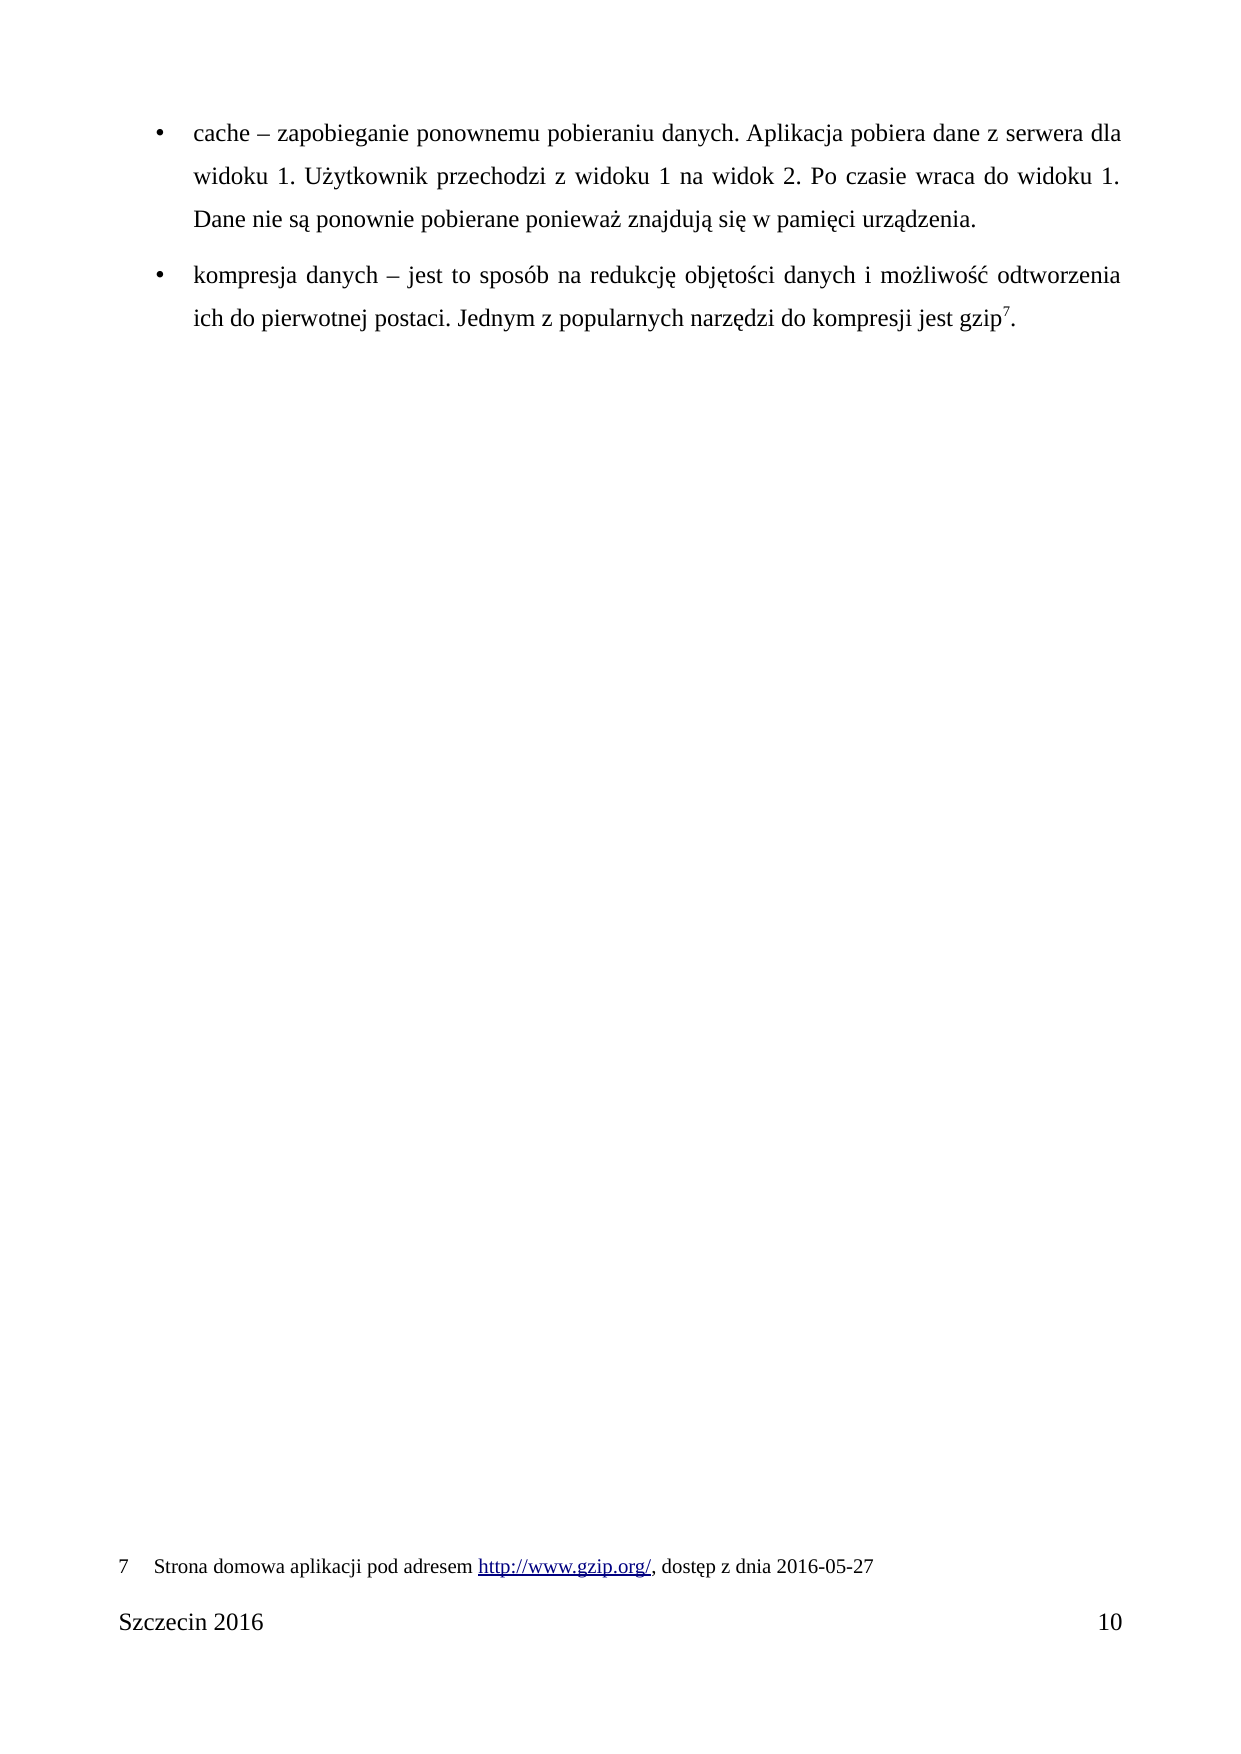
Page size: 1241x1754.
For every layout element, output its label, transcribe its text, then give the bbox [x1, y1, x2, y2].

list Strona domowa aplikacji pod adresem http://www.gzip.org/, dostęp z dnia 2016-05-27 [118, 1553, 1122, 1578]
list kompresja danych – jest to sposób na redukcję objętości danych i możliwość odtworzenia ich do pierwotnej postaci. Jednym z popularnych narzędzi do kompresji jest gzip. [156, 260, 1122, 332]
list cache – zapobieganie ponownemu pobieraniu danych. Aplikacja pobiera dane z serwera dla widoku 1. Użytkownik przechodzi z widoku 1 na widok 2. Po czasie wraca do widoku 1. Dane nie są ponownie pobierane ponieważ znajdują się w pamięci urządzenia. [156, 118, 1122, 233]
